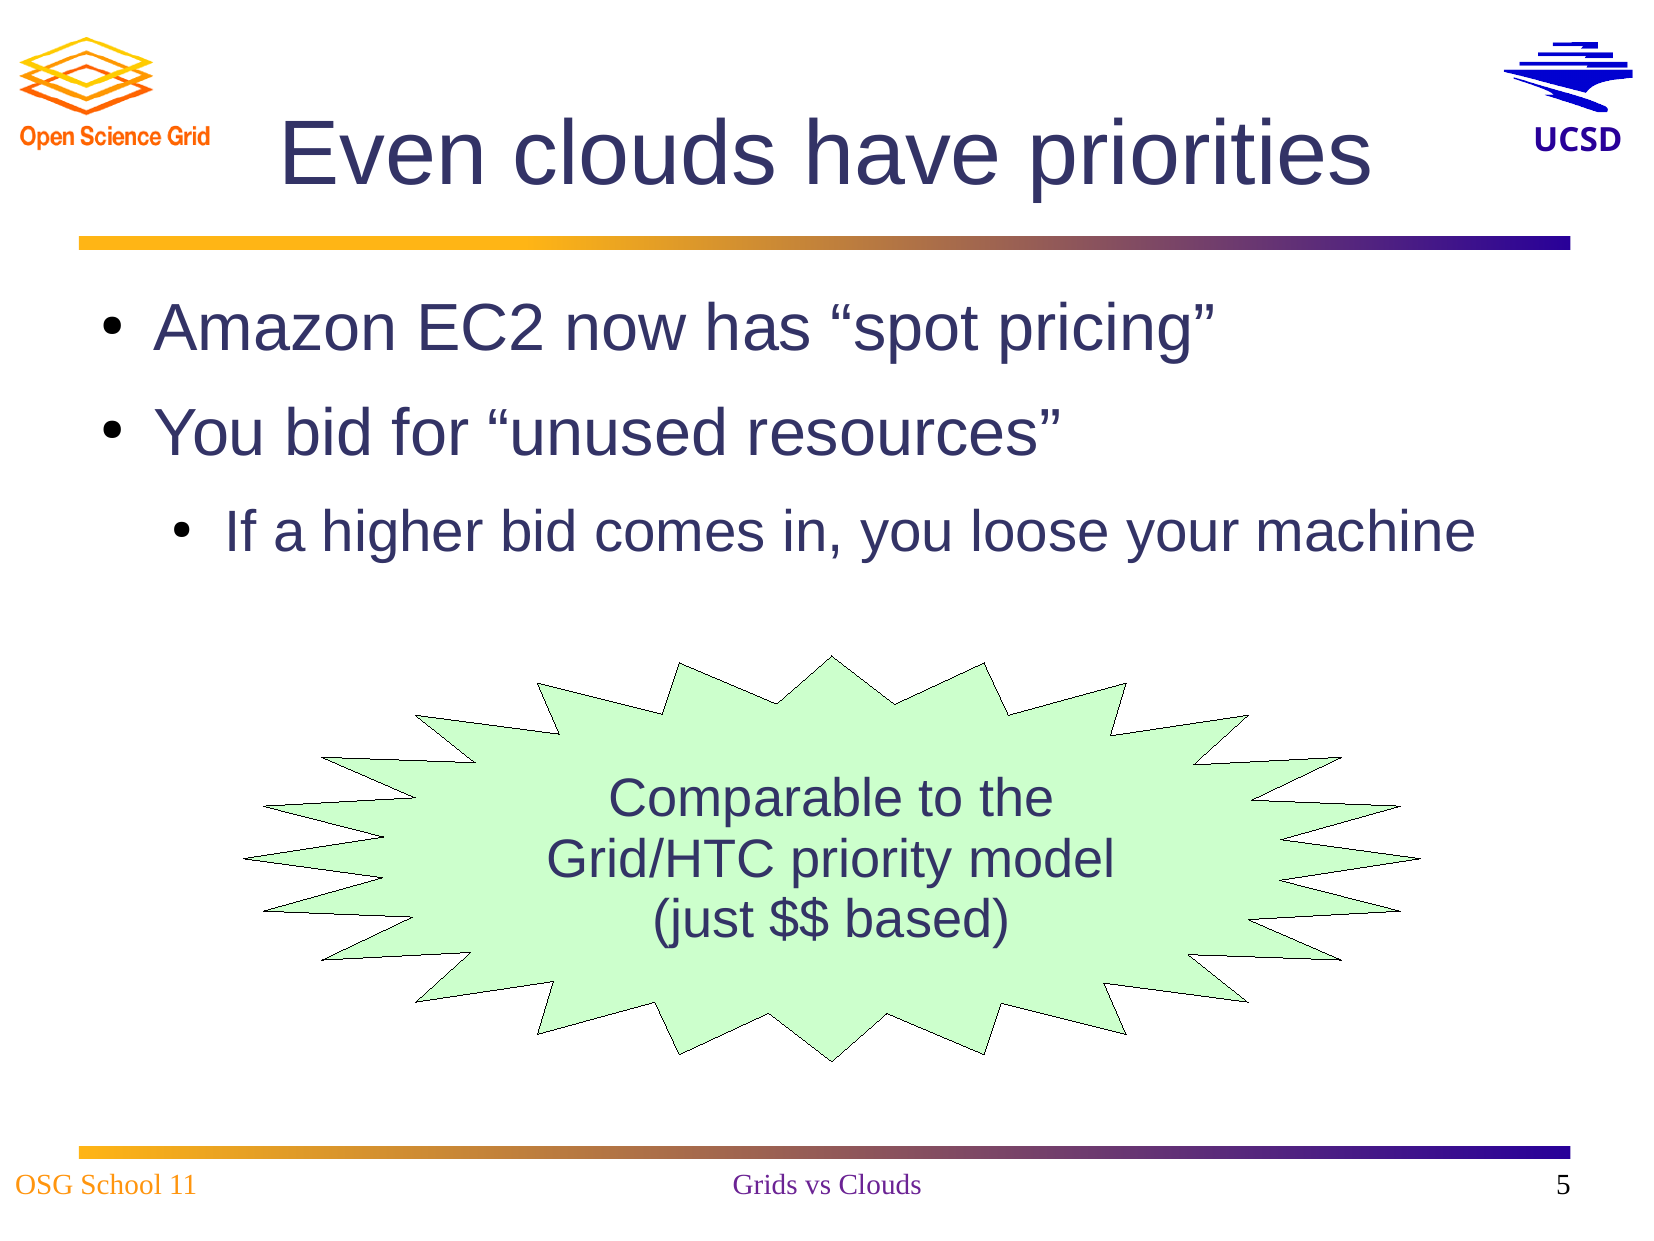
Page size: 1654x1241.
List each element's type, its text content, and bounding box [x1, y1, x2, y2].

text_box Comparable to the Grid/HTC priority model (just $$ based) [243, 655, 1421, 1062]
picture [0, 14, 229, 167]
picture [1495, 42, 1637, 118]
title Even clouds have priorities [82, 49, 1571, 257]
list Amazon EC2 now has “spot pricing” You bid for “unused resources” If a higher bid comes in, you loose your machine [82, 290, 1571, 1109]
